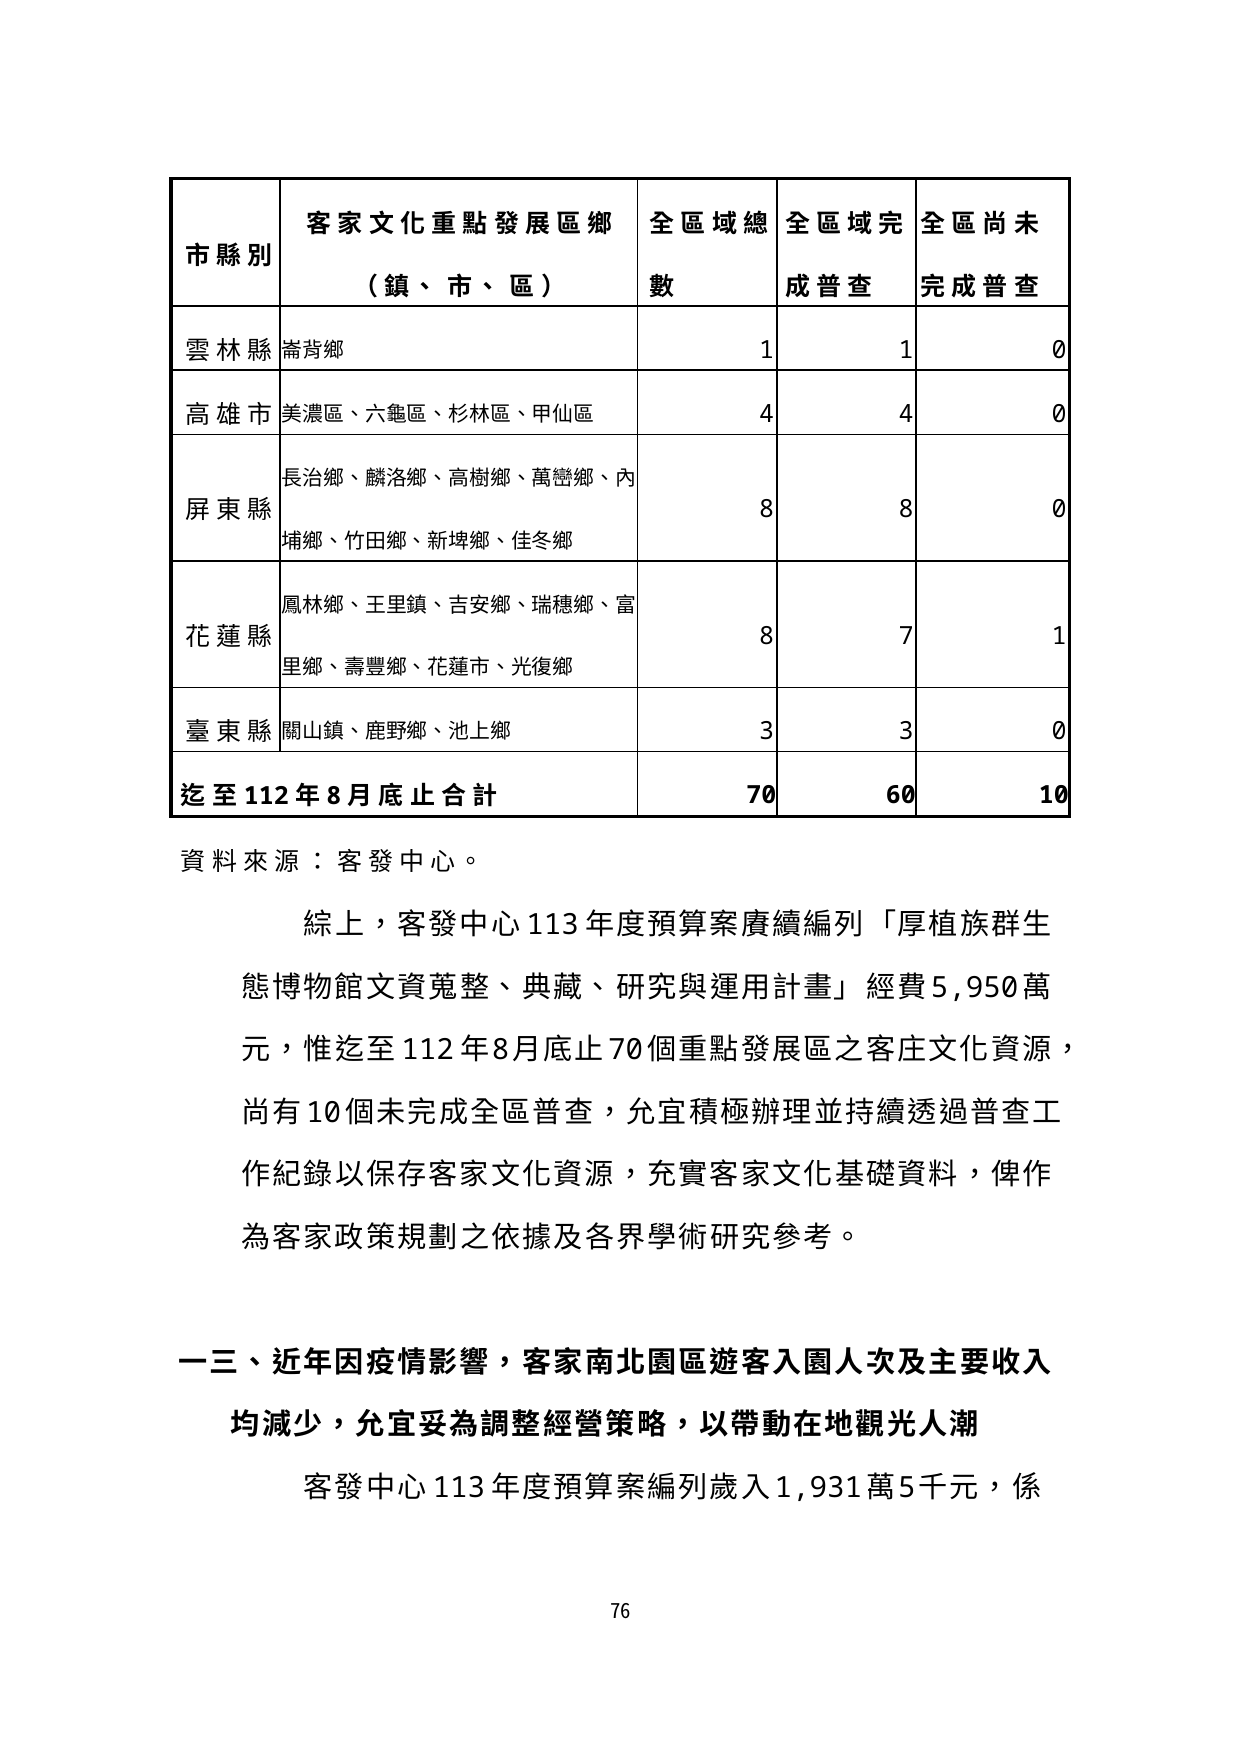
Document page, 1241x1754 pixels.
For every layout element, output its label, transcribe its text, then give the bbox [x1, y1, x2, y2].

table_cell 關山鎮、鹿野鄉、池上鄉 [281, 688, 637, 751]
table_cell 鳳林鄉、王里鎮、吉安鄉、瑞穗鄉、富里鄉、壽豐鄉、花蓮市、光復鄉 [281, 562, 637, 687]
table_cell 3 [778, 688, 915, 751]
table_header 客家文化重點發展區鄉 （鎮、市、區） [281, 180, 637, 305]
table_cell 高雄市 [173, 371, 279, 433]
table_cell 雲林縣 [173, 307, 279, 369]
text 客發中心113年度預算案編列歲入1,931萬5千元，係 [236, 1443, 1063, 1505]
table_cell 4 [638, 371, 776, 433]
table_header 全區域總數 [638, 180, 776, 305]
table_header 全區域完成普查 [778, 180, 915, 305]
table_cell 8 [778, 435, 915, 560]
table_cell 臺東縣 [173, 688, 279, 751]
table_cell 花蓮縣 [173, 562, 279, 687]
table_cell 美濃區、六龜區、杉林區、甲仙區 [281, 371, 637, 433]
table_cell 0 [917, 688, 1068, 751]
table_cell 8 [638, 435, 776, 560]
table_cell 0 [917, 371, 1068, 433]
text 綜上，客發中心113年度預算案賡續編列「厚植族群生態博物館文資蒐整、典藏、研究與運用計畫」經費5,950萬元，惟迄至112年8月底止70個重點發展區之客庄文化資源，尚有10個未完成全區普查，允宜積極辦理並持續透過普查工作紀錄以保存客家文化資源，充實客家文化基礎資料，俾作為客家政策規劃之依據及各界學術研究參考。 [236, 880, 1063, 1255]
table_cell 0 [917, 435, 1068, 560]
table_cell 崙背鄉 [281, 307, 637, 369]
table_cell 迄至112年8月底止合計 [173, 752, 637, 815]
table_cell 10 [917, 752, 1068, 815]
table_cell 7 [778, 562, 915, 687]
table_cell 8 [638, 562, 776, 687]
table_header 市縣別 [173, 180, 279, 305]
table_cell 1 [917, 562, 1068, 687]
table_cell 0 [917, 307, 1068, 369]
table_header 全區尚未完成普查 [917, 180, 1068, 305]
text 資料來源：客發中心。 [177, 818, 1063, 880]
table_cell 屏東縣 [173, 435, 279, 560]
table_cell 1 [778, 307, 915, 369]
table_cell 4 [778, 371, 915, 433]
table_cell 70 [638, 752, 776, 815]
table_cell 1 [638, 307, 776, 369]
table_cell 長治鄉、麟洛鄉、高樹鄉、萬巒鄉、內埔鄉、竹田鄉、新埤鄉、佳冬鄉 [281, 435, 637, 560]
table_cell 60 [778, 752, 915, 815]
table_cell 3 [638, 688, 776, 751]
text 一三、近年因疫情影響，客家南北園區遊客入園人次及主要收入均減少，允宜妥為調整經營策略，以帶動在地觀光人潮 [177, 1318, 1063, 1443]
